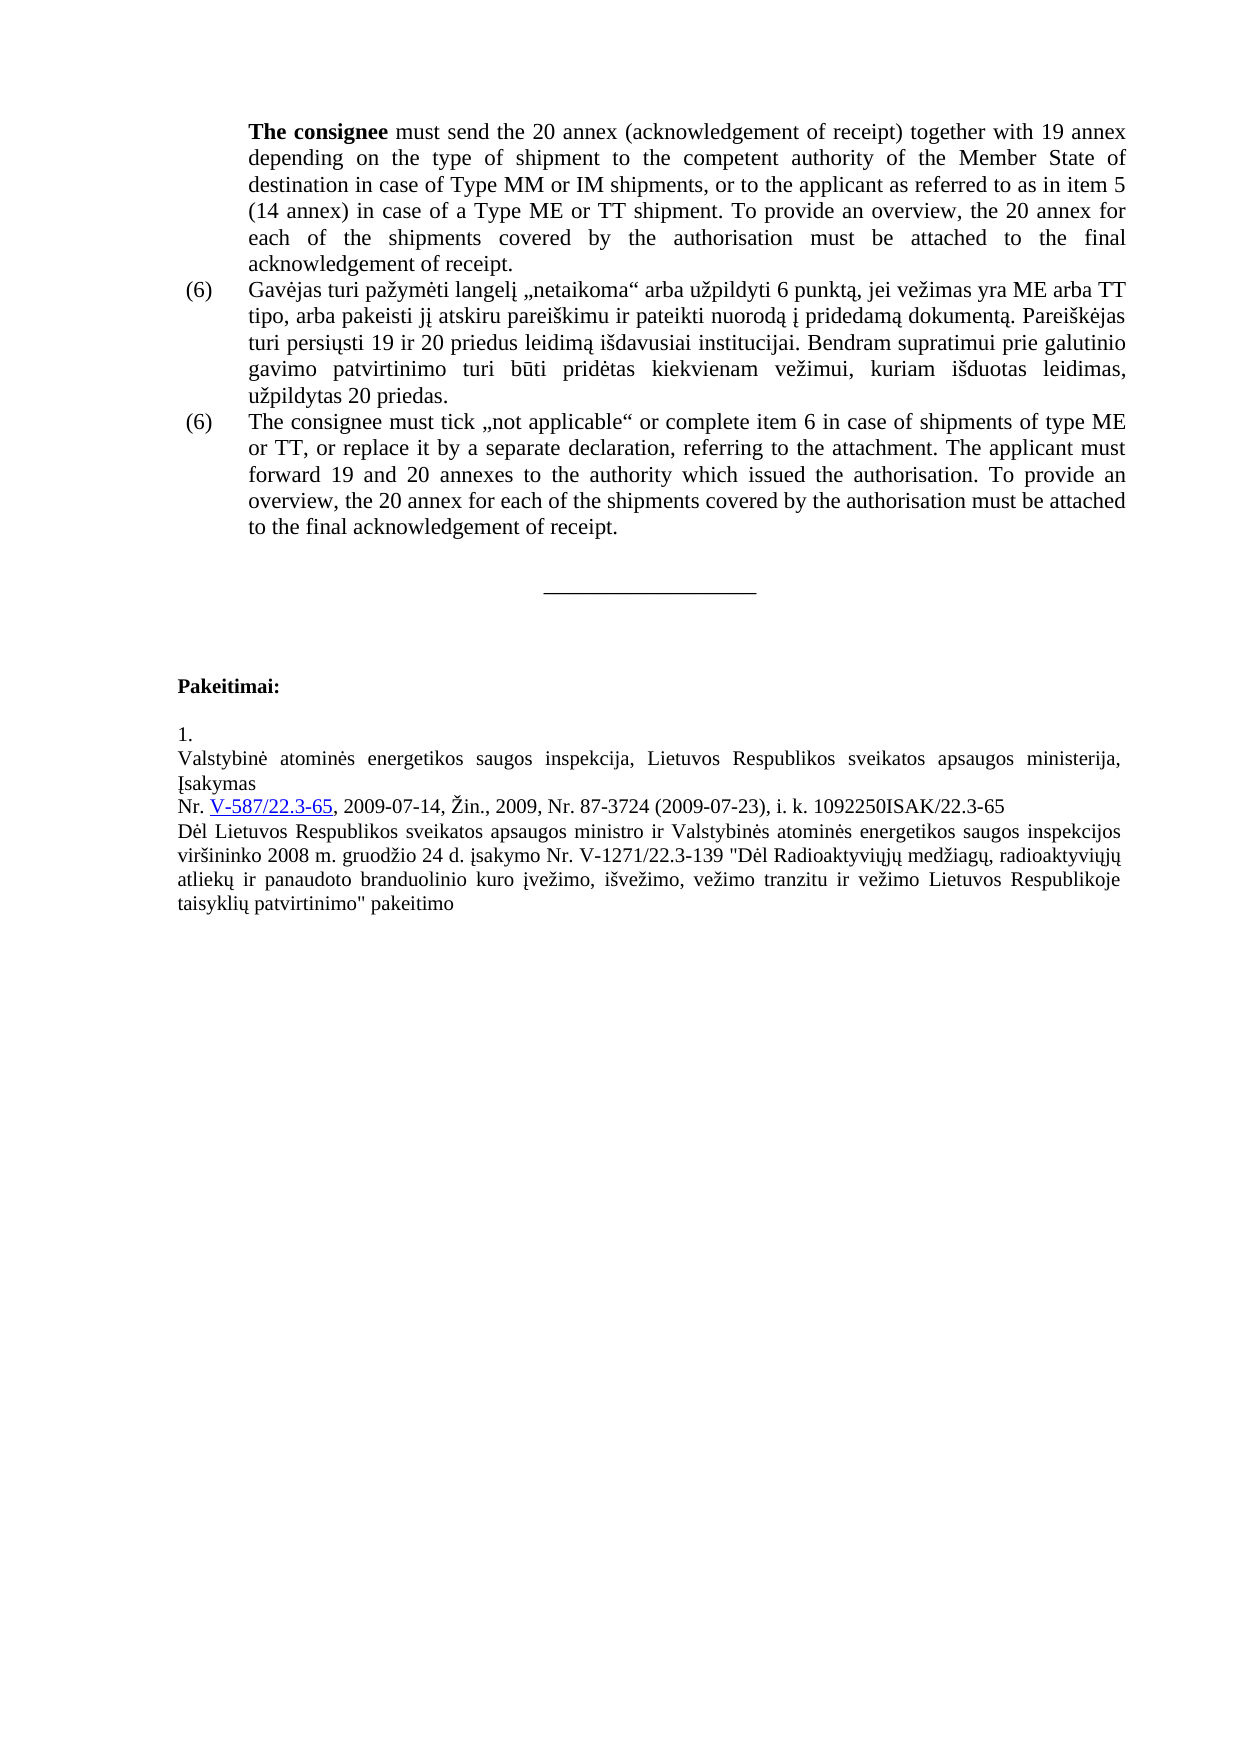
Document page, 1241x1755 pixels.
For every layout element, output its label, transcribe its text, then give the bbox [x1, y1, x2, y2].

text Dėl Lietuvos Respublikos sveikatos apsaugos ministro ir Valstybinės atominės energetikos saugos inspekcijos viršininko 2008 m. gruodžio 24 d. įsakymo Nr. V-1271/22.3-139 "Dėl Radioaktyviųjų medžiagų, radioaktyviųjų atliekų ir panaudoto branduolinio kuro įvežimo, išvežimo, vežimo tranzitu ir vežimo Lietuvos Respublikoje taisyklių patvirtinimo" pakeitimo [177, 818, 1122, 915]
table_cell [181, 118, 244, 276]
table_cell The consignee must tick „not applicable“ or complete item 6 in case of shipments of type ME or TT, or replace it by a separate declaration, referring to the attachment. The applicant must forward 19 and 20 annexes to the authority which issued the authorisation. To provide an overview, the 20 annex for each of the shipments covered by the authorisation must be attached to the final acknowledgement of receipt. [244, 408, 1131, 540]
table_cell Gavėjas turi pažymėti langelį „netaikoma“ arba užpildyti 6 punktą, jei vežimas yra ME arba TT tipo, arba pakeisti jį atskiru pareiškimu ir pateikti nuorodą į pridedamą dokumentą. Pareiškėjas turi persiųsti 19 ir 20 priedus leidimą išdavusiai institucijai. Bendram supratimui prie galutinio gavimo patvirtinimo turi būti pridėtas kiekvienam vežimui, kuriam išduotas leidimas, užpildytas 20 priedas. [244, 276, 1131, 408]
table_cell The consignee must send the 20 annex (acknowledgement of receipt) together with 19 annex depending on the type of shipment to the competent authority of the Member State of destination in case of Type MM or IM shipments, or to the applicant as referred to as in item 5 (14 annex) in case of a Type ME or TT shipment. To provide an overview, the 20 annex for each of the shipments covered by the authorisation must be attached to the final acknowledgement of receipt. [244, 118, 1131, 276]
text Valstybinė atominės energetikos saugos inspekcija, Lietuvos Respublikos sveikatos apsaugos ministerija, Įsakymas [177, 746, 1122, 794]
text Pakeitimai: [177, 674, 1122, 698]
text Nr. V-587/22.3-65, 2009-07-14, Žin., 2009, Nr. 87-3724 (2009-07-23), i. k. 1092250ISAK/22.3-65 [177, 794, 1122, 818]
text _________________ [177, 568, 1122, 597]
table_cell (6) [181, 276, 244, 408]
text 1. [177, 722, 1122, 746]
table_cell (6) [181, 408, 244, 540]
